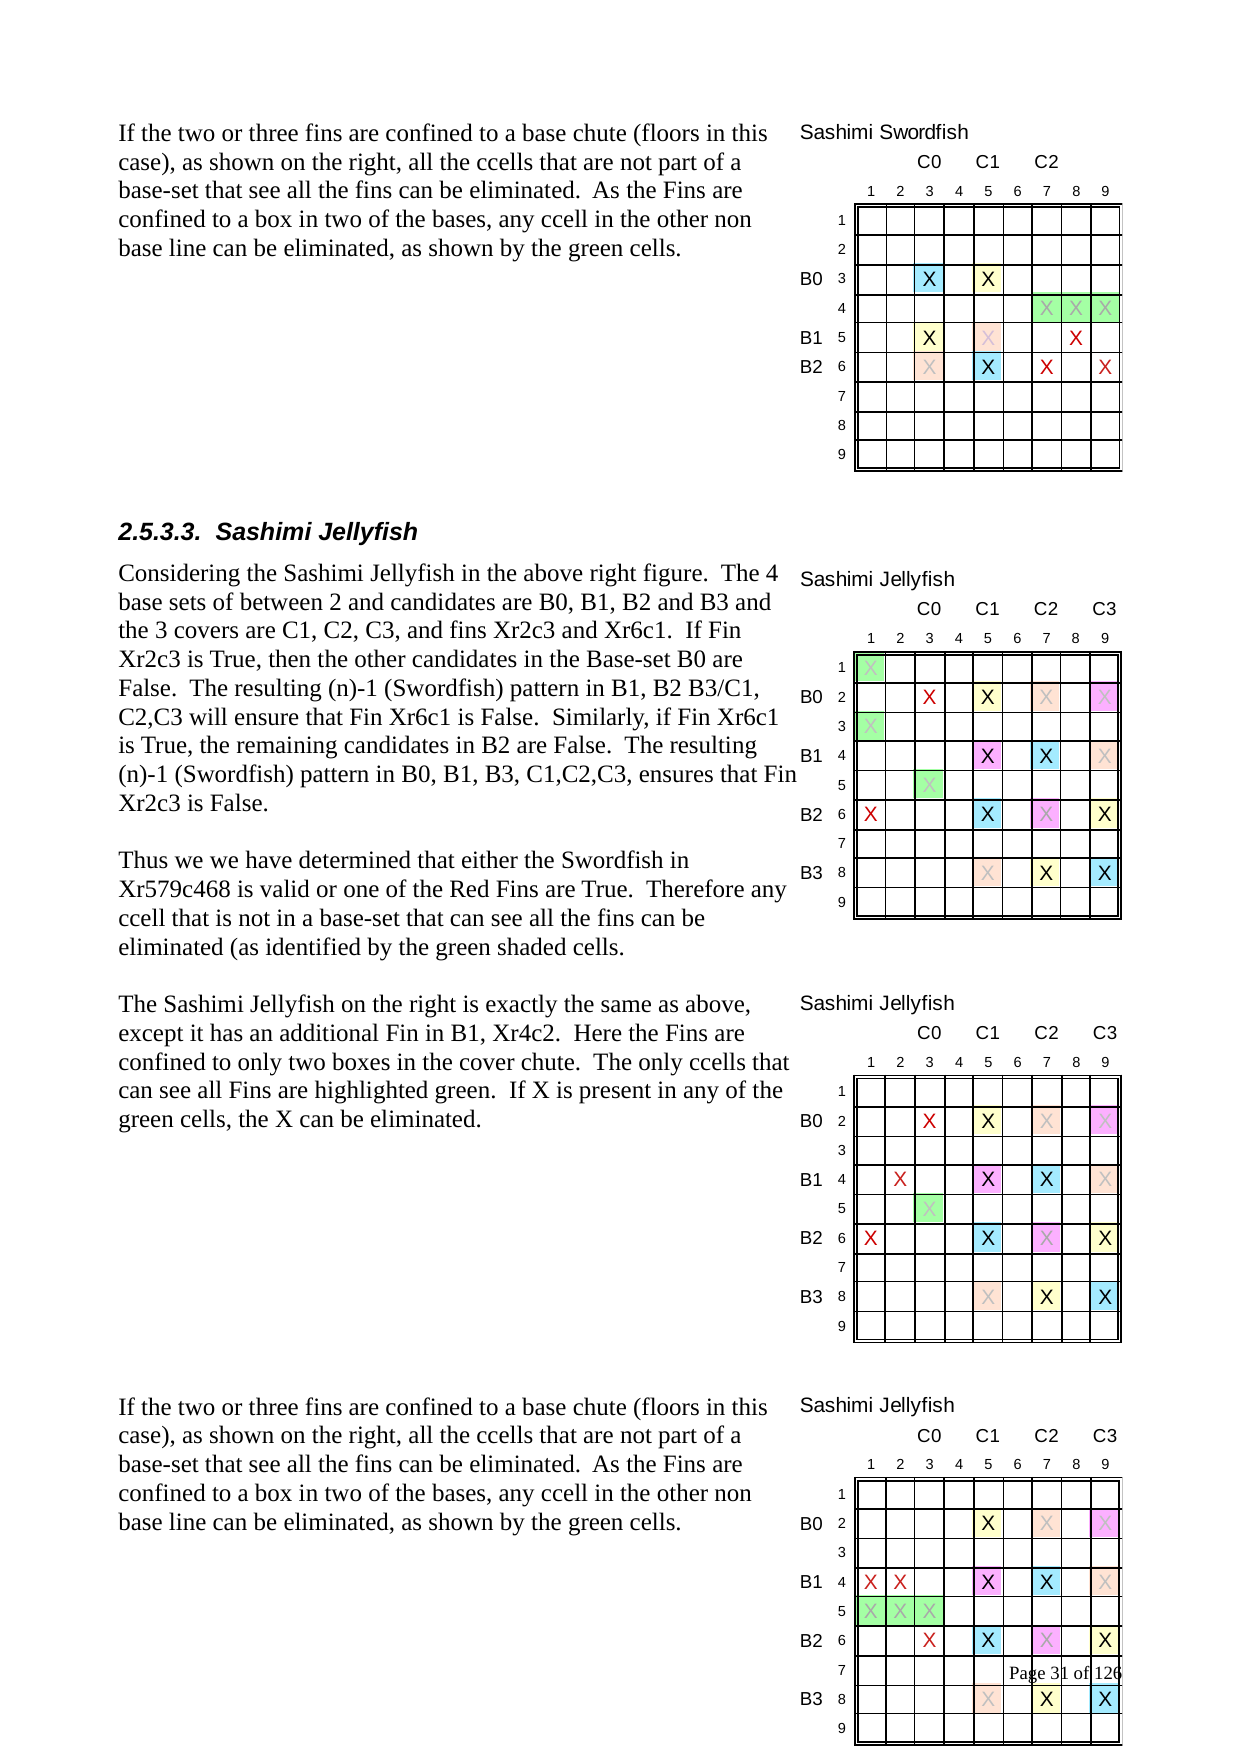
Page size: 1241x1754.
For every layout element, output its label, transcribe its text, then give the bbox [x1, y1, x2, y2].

subtitle Sashimi Jellyfish [118, 517, 1122, 546]
text The Sashimi Jellyfish on the right is exactly the same as above, except it has an additional Fin in B1, Xr4c2. Here the Fins are confined to only two boxes in the cover chute. The only ccells that can see all Fins are highlighted green. If X is present in any of the green cells, the X can be eliminated. [118, 989, 1122, 1133]
text If the two or three fins are confined to a base chute (floors in this case), as shown on the right, all the ccells that are not part of a base-set that see all the fins can be eliminated. As the Fins are confined to a box in two of the bases, any ccell in the other non base line can be eliminated, as shown by the green cells. [118, 118, 1122, 262]
text Considering the Sashimi Jellyfish in the above right figure. The 4 base sets of between 2 and candidates are B0, B1, B2 and B3 and the 3 covers are C1, C2, C3, and fins Xr2c3 and Xr6c1. If Fin Xr2c3 is True, then the other candidates in the Base-set B0 are False. The resulting (n)-1 (Swordfish) pattern in B1, B2 B3/C1, C2,C3 will ensure that Fin Xr6c1 is False. Similarly, if Fin Xr6c1 is True, the remaining candidates in B2 are False. The resulting (n)-1 (Swordfish) pattern in B0, B1, B3, C1,C2,C3, ensures that Fin Xr2c3 is False. [118, 558, 1122, 817]
text If the two or three fins are confined to a base chute (floors in this case), as shown on the right, all the ccells that are not part of a base-set that see all the fins can be eliminated. As the Fins are confined to a box in two of the bases, any ccell in the other non base line can be eliminated, as shown by the green cells. [118, 1392, 1122, 1536]
text Thus we we have determined that either the Swordfish in Xr579c468 is valid or one of the Red Fins are True. Therefore any ccell that is not in a base-set that can see all the fins can be eliminated (as identified by the green shaded cells. [118, 846, 1122, 961]
